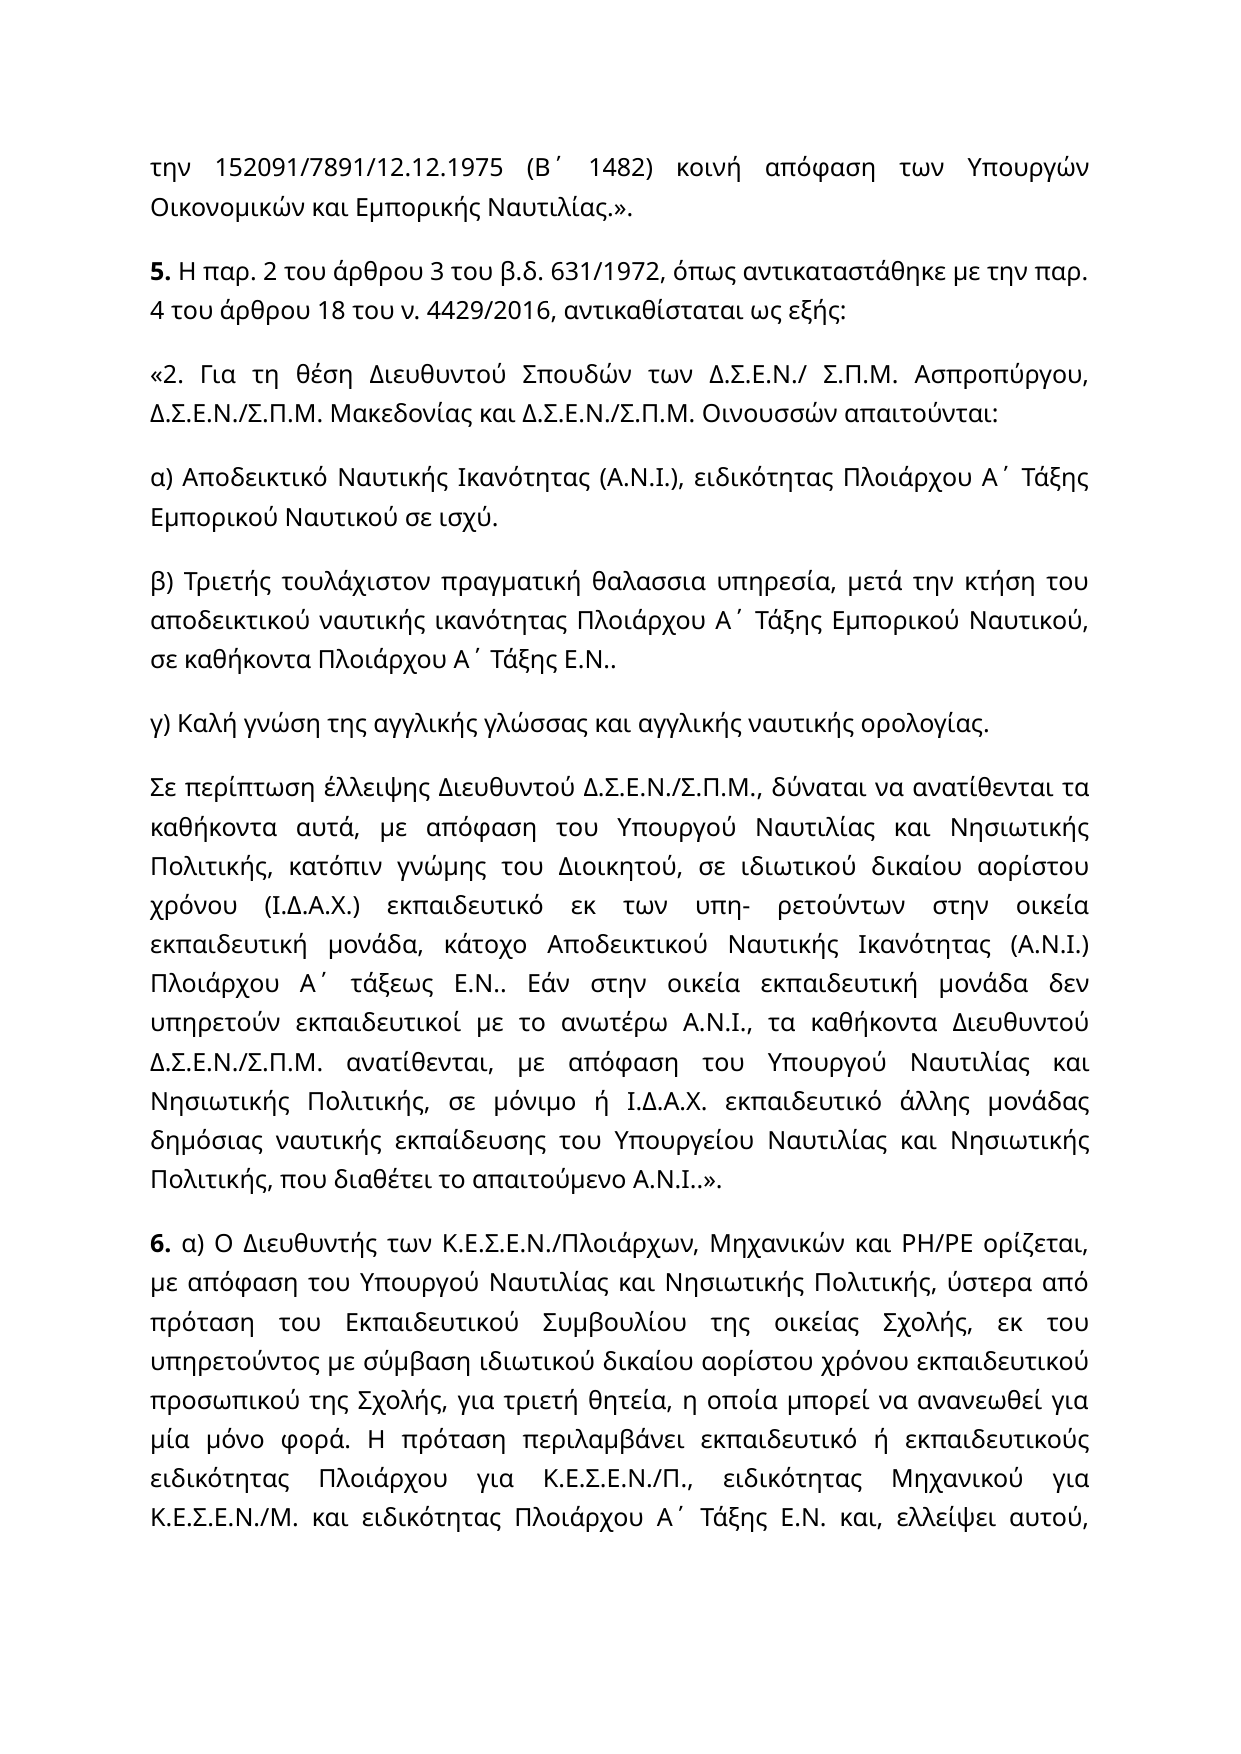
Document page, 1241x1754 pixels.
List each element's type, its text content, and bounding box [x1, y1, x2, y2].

text Σε περίπτωση έλλειψης Διευθυντού Δ.Σ.Ε.Ν./Σ.Π.Μ., δύναται να ανατίθενται τα καθήκοντα αυτά, με απόφαση του Υπουργού Ναυτιλίας και Νησιωτικής Πολιτικής, κατόπιν γνώμης του Διοικητού, σε ιδιωτικού δικαίου αορίστου χρόνου (Ι.Δ.Α.Χ.) εκπαιδευτικό εκ των υπη- ρετούντων στην οικεία εκπαιδευτική μονάδα, κάτοχο Αποδεικτικού Ναυτικής Ικανότητας (Α.Ν.Ι.) Πλοιάρχου Α΄ τάξεως Ε.Ν.. Εάν στην οικεία εκπαιδευτική μονάδα δεν υπηρετούν εκπαιδευτικοί με το ανωτέρω Α.Ν.Ι., τα καθήκοντα Διευθυντού Δ.Σ.Ε.Ν./Σ.Π.Μ. ανατίθενται, με απόφαση του Υπουργού Ναυτιλίας και Νησιωτικής Πολιτικής, σε μόνιμο ή Ι.Δ.Α.Χ. εκπαιδευτικό άλλης μονάδας δημόσιας ναυτικής εκπαίδευσης του Υπουργείου Ναυτιλίας και Νησιωτικής Πολιτικής, που διαθέτει το απαιτούμενο Α.Ν.Ι..». [150, 770, 1090, 1196]
text την 152091/7891/12.12.1975 (Β΄ 1482) κοινή απόφαση των Υπουργών Οικονομικών και Εμπορικής Ναυτιλίας.». [150, 150, 1090, 223]
text 5. Η παρ. 2 του άρθρου 3 του β.δ. 631/1972, όπως αντικαταστάθηκε με την παρ. 4 του άρθρου 18 του ν. 4429/2016, αντικαθίσταται ως εξής: [150, 253, 1090, 327]
text γ) Καλή γνώση της αγγλικής γλώσσας και αγγλικής ναυτικής ορολογίας. [150, 706, 1090, 740]
text 6. α) Ο Διευθυντής των Κ.Ε.Σ.Ε.Ν./Πλοιάρχων, Μηχανικών και ΡΗ/ΡΕ ορίζεται, με απόφαση του Υπουργού Ναυτιλίας και Νησιωτικής Πολιτικής, ύστερα από πρόταση του Εκπαιδευτικού Συμβουλίου της οικείας Σχολής, εκ του υπηρετούντος με σύμβαση ιδιωτικού δικαίου αορίστου χρόνου εκπαιδευτικού προσωπικού της Σχολής, για τριετή θητεία, η οποία μπορεί να ανανεωθεί για μία μόνο φορά. Η πρόταση περιλαμβάνει εκπαιδευτικό ή εκπαιδευτικούς ειδικότητας Πλοιάρχου για Κ.Ε.Σ.Ε.Ν./Π., ειδικότητας Μηχανικού για Κ.Ε.Σ.Ε.Ν./Μ. και ειδικότητας Πλοιάρχου Α΄ Τάξης Ε.Ν. και, ελλείψει αυτού, [150, 1226, 1090, 1534]
text α) Αποδεικτικό Ναυτικής Ικανότητας (Α.Ν.Ι.), ειδικότητας Πλοιάρχου Α΄ Τάξης Εμπορικού Ναυτικού σε ισχύ. [150, 460, 1090, 533]
text «2. Για τη θέση Διευθυντού Σπουδών των Δ.Σ.Ε.Ν./ Σ.Π.Μ. Ασπροπύργου, Δ.Σ.Ε.Ν./Σ.Π.Μ. Μακεδονίας και Δ.Σ.Ε.Ν./Σ.Π.Μ. Οινουσσών απαιτούνται: [150, 357, 1090, 430]
text β) Τριετής τουλάχιστον πραγματική θαλασσια υπηρεσία, μετά την κτήση του αποδεικτικού ναυτικής ικανότητας Πλοιάρχου Α΄ Τάξης Εμπορικού Ναυτικού, σε καθήκοντα Πλοιάρχου Α΄ Τάξης Ε.Ν.. [150, 563, 1090, 676]
